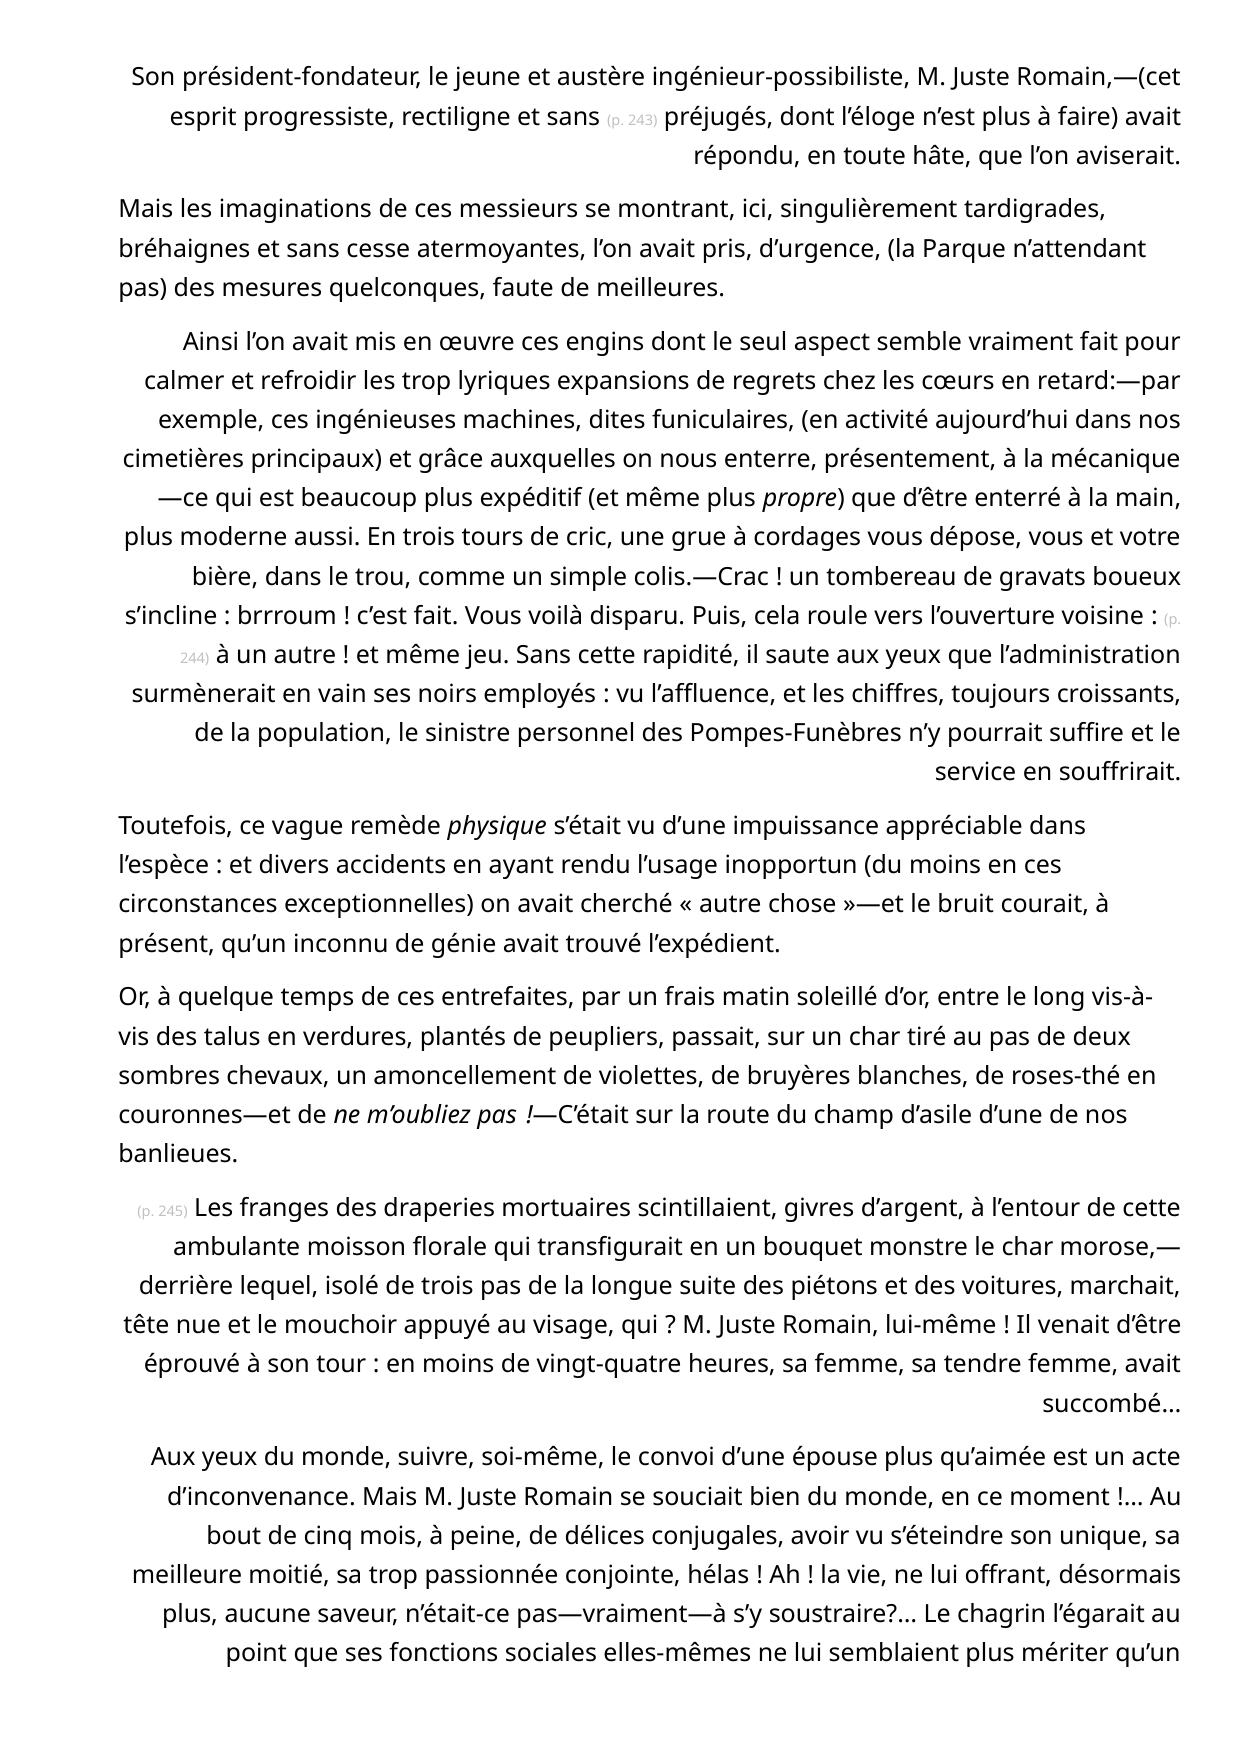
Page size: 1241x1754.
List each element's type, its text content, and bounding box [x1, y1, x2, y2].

text Mais les imaginations de ces messieurs se montrant, ici, singulièrement tardigrades, bréhaignes et sans cesse atermoyantes, l’on avait pris, d’urgence, (la Parque n’attendant pas) des mesures quelconques, faute de meilleures. [118, 191, 1181, 303]
text Toutefois, ce vague remède physique s’était vu d’une impuissance appréciable dans l’espèce : et divers accidents en ayant rendu l’usage inopportun (du moins en ces circonstances exceptionnelles) on avait cherché « autre chose »—et le bruit courait, à présent, qu’un inconnu de génie avait trouvé l’expédient. [118, 808, 1181, 959]
text Son président-fondateur, le jeune et austère ingénieur-possibiliste, M. Juste Romain,—(cet esprit progressiste, rectiligne et sans (p. 243) préjugés, dont l’éloge n’est plus à faire) avait répondu, en toute hâte, que l’on aviserait. [118, 59, 1181, 171]
text Ainsi l’on avait mis en œuvre ces engins dont le seul aspect semble vraiment fait pour calmer et refroidir les trop lyriques expansions de regrets chez les cœurs en retard:—par exemple, ces ingénieuses machines, dites funiculaires, (en activité aujourd’hui dans nos cimetières principaux) et grâce auxquelles on nous enterre, présentement, à la mécanique—ce qui est beaucoup plus expéditif (et même plus propre) que d’être enterré à la main, plus moderne aussi. En trois tours de cric, une grue à cordages vous dépose, vous et votre bière, dans le trou, comme un simple colis.—Crac ! un tombereau de gravats boueux s’incline : brrroum ! c’est fait. Vous voilà disparu. Puis, cela roule vers l’ouverture voisine : (p. 244) à un autre ! et même jeu. Sans cette rapidité, il saute aux yeux que l’administration surmènerait en vain ses noirs employés : vu l’affluence, et les chiffres, toujours croissants, de la population, le sinistre personnel des Pompes-Funèbres n’y pourrait suffire et le service en souffrirait. [118, 323, 1181, 788]
text Or, à quelque temps de ces entrefaites, par un frais matin soleillé d’or, entre le long vis-à-vis des talus en verdures, plantés de peupliers, passait, sur un char tiré au pas de deux sombres chevaux, un amoncellement de violettes, de bruyères blanches, de roses-thé en couronnes—et de ne m’oubliez pas !—C’était sur la route du champ d’asile d’une de nos banlieues. [118, 979, 1181, 1170]
text Aux yeux du monde, suivre, soi-même, le convoi d’une épouse plus qu’aimée est un acte d’inconvenance. Mais M. Juste Romain se souciait bien du monde, en ce moment !… Au bout de cinq mois, à peine, de délices conjugales, avoir vu s’éteindre son unique, sa meilleure moitié, sa trop passionnée conjointe, hélas ! Ah ! la vie, ne lui offrant, désormais plus, aucune saveur, n’était-ce pas—vraiment—à s’y soustraire?… Le chagrin l’égarait au point que ses fonctions sociales elles-mêmes ne lui semblaient plus mériter qu’un [118, 1439, 1181, 1669]
text (p. 245) Les franges des draperies mortuaires scintillaient, givres d’argent, à l’entour de cette ambulante moisson florale qui transfigurait en un bouquet monstre le char morose,—derrière lequel, isolé de trois pas de la longue suite des piétons et des voitures, marchait, tête nue et le mouchoir appuyé au visage, qui ? M. Juste Romain, lui-même ! Il venait d’être éprouvé à son tour : en moins de vingt-quatre heures, sa femme, sa tendre femme, avait succombé… [118, 1189, 1181, 1419]
